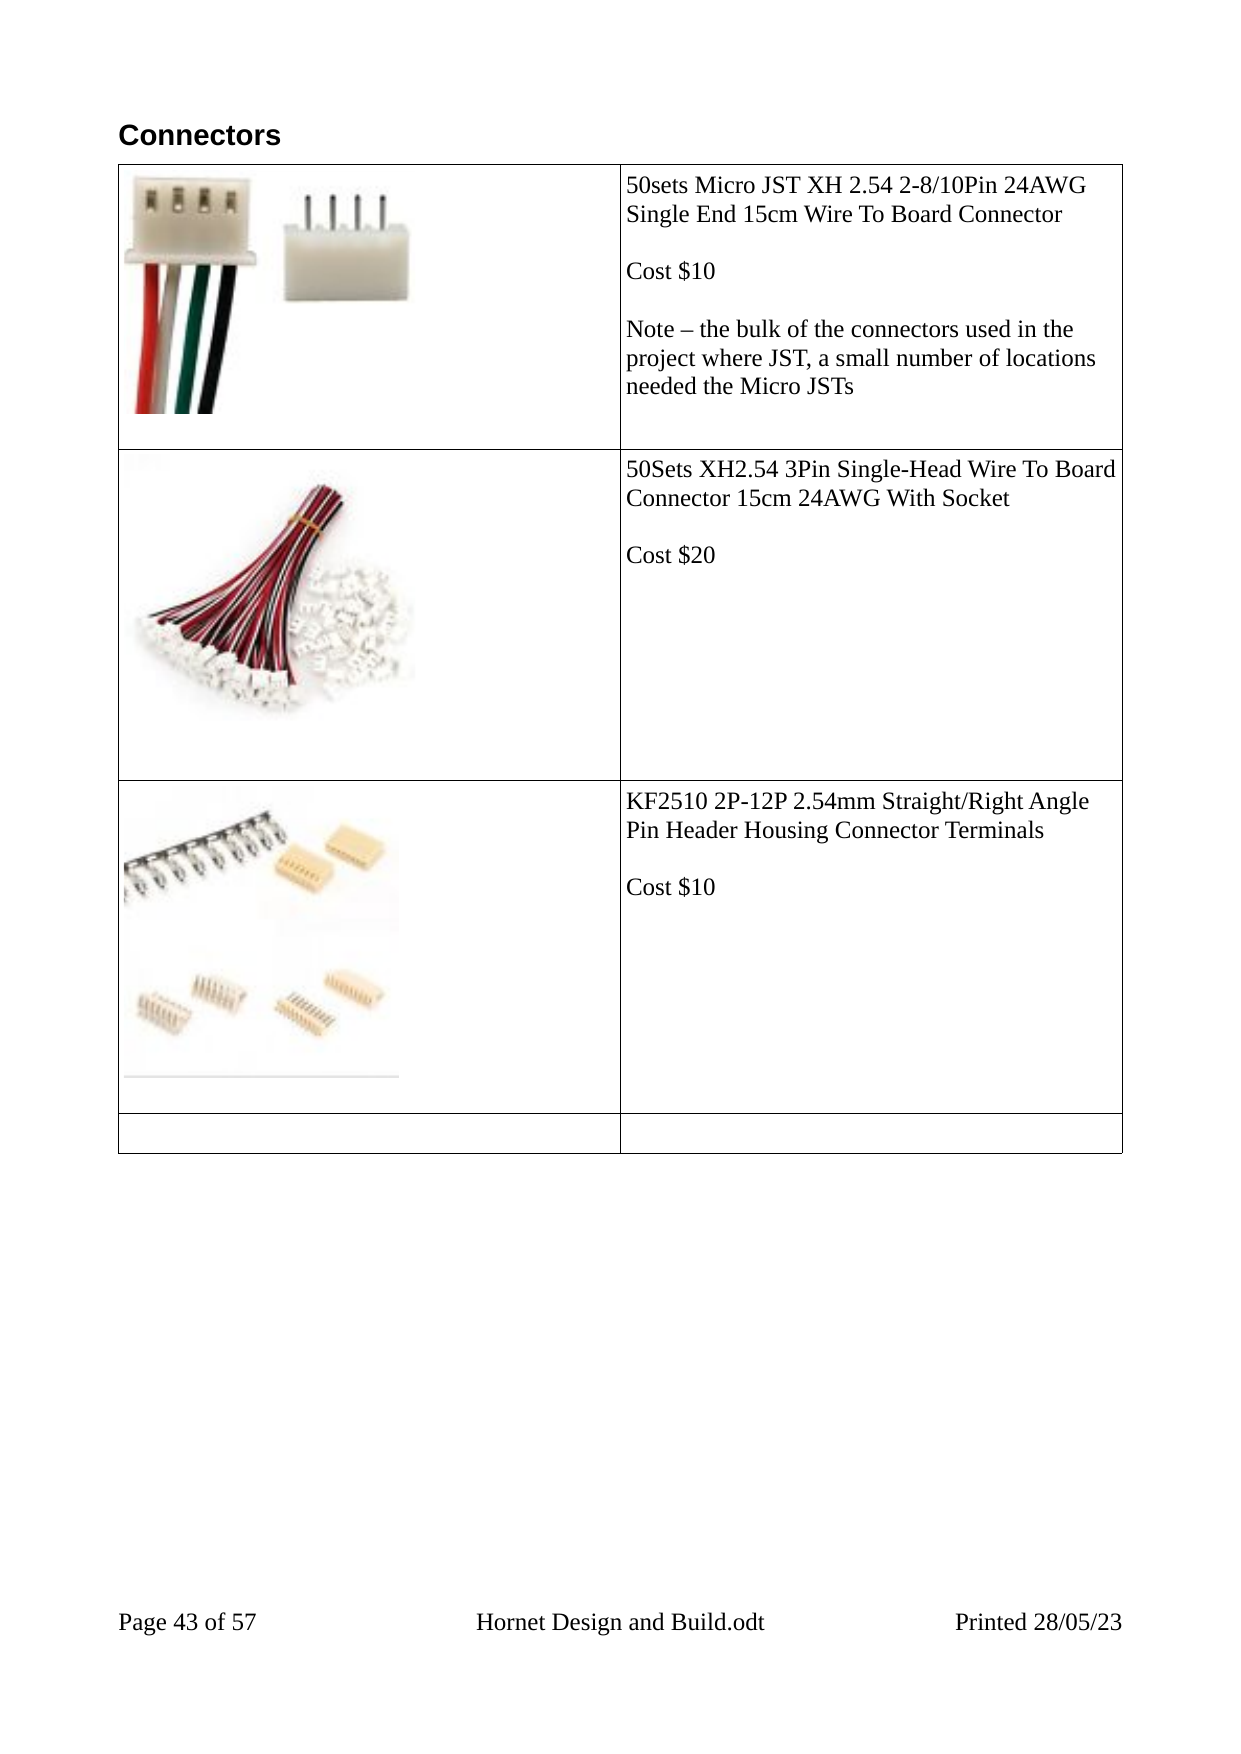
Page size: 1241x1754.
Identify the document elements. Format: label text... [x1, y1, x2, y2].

picture [123, 454, 416, 746]
table_cell [621, 1114, 1122, 1153]
table_cell 50Sets XH2.54 3Pin Single-Head Wire To Board Connector 15cm 24AWG With Socket Cost $20 [621, 450, 1122, 780]
table_cell [119, 450, 620, 780]
subtitle Connectors [118, 118, 1122, 152]
table_cell [119, 1114, 620, 1153]
table_header 50sets Micro JST XH 2.54 2-8/10Pin 24AWG Single End 15cm Wire To Board Connector Cost $10 Note – the bulk of the connectors used in the project where JST, a small number of locations needed the Micro JSTs [621, 165, 1122, 448]
table_cell KF2510 2P-12P 2.54mm Straight/Right Angle Pin Header Housing Connector Terminals Cost $10 [621, 781, 1122, 1112]
picture [123, 170, 416, 414]
picture [123, 786, 399, 1078]
table_header [119, 165, 620, 448]
table_cell [119, 781, 620, 1112]
